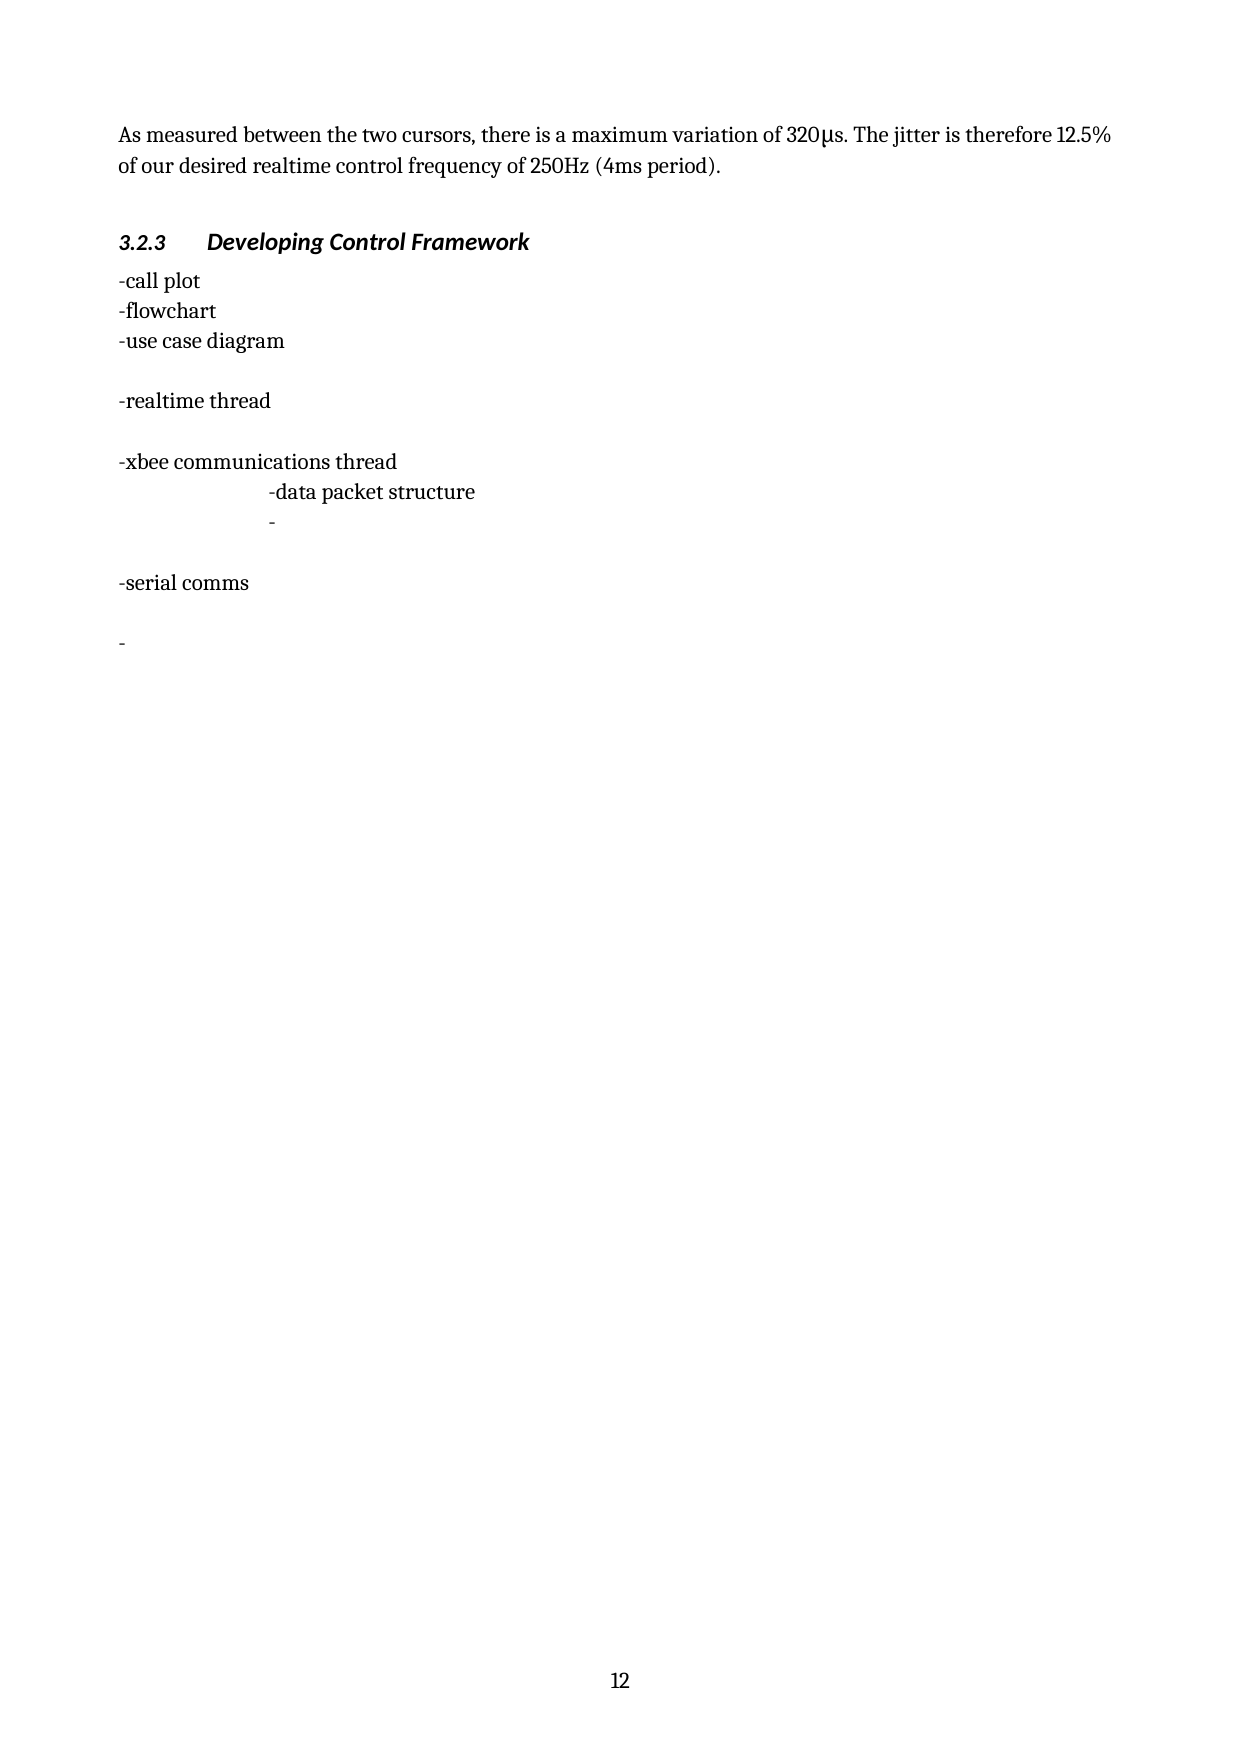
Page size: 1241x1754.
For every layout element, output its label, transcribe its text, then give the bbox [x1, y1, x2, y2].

text -xbee communications thread [118, 449, 1122, 475]
text -data packet structure - [118, 479, 1122, 535]
text - [118, 630, 1122, 656]
subtitle Developing Control Framework [118, 226, 1122, 257]
text -use case diagram [118, 328, 1122, 354]
text -flowchart [118, 298, 1122, 324]
text -call plot [118, 267, 1122, 294]
text As measured between the two cursors, there is a maximum variation of 320μs. The jitter is therefore 12.5% of our desired realtime control frequency of 250Hz (4ms period). [118, 118, 1122, 179]
text -serial comms [118, 569, 1122, 596]
text -realtime thread [118, 388, 1122, 414]
